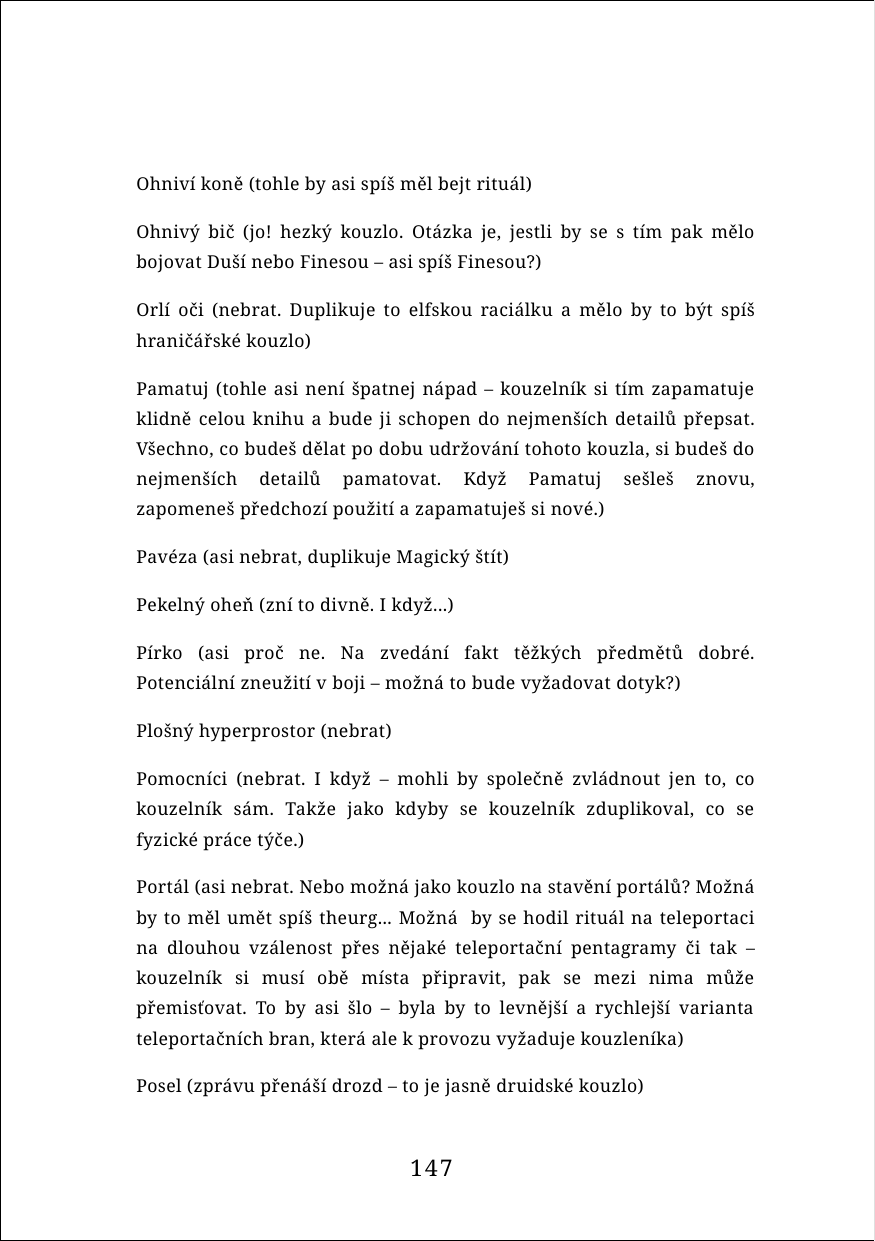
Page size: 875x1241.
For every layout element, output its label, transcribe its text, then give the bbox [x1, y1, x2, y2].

text Posel (zprávu přenáší drozd – to je jasně druidské kouzlo) [136, 1074, 756, 1098]
text Pírko (asi proč ne. Na zvedání fakt těžkých předmětů dobré. Potenciální zneužití v boji – možná to bude vyžadovat dotyk?) [136, 641, 756, 695]
text Pekelný oheň (zní to divně. I když...) [136, 593, 756, 617]
text Plošný hyperprostor (nebrat) [136, 719, 756, 743]
text Pamatuj (tohle asi není špatnej nápad – kouzelník si tím zapamatuje klidně celou knihu a bude ji schopen do nejmenších detailů přepsat. Všechno, co budeš dělat po dobu udržování tohoto kouzla, si budeš do nejmenších detailů pamatovat. Když Pamatuj sešleš znovu, zapomeneš předchozí použití a zapamatuješ si nové.) [136, 376, 756, 521]
text Ohniví koně (tohle by asi spíš měl bejt rituál) [136, 172, 756, 196]
text Pavéza (asi nebrat, duplikuje Magický štít) [136, 545, 756, 569]
text Orlí oči (nebrat. Duplikuje to elfskou raciálku a mělo by to být spíš hraničářské kouzlo) [136, 298, 756, 352]
text Pomocníci (nebrat. I když – mohli by společně zvládnout jen to, co kouzelník sám. Takže jako kdyby se kouzelník zduplikoval, co se fyzické práce týče.) [136, 767, 756, 851]
text Ohnivý bič (jo! hezký kouzlo. Otázka je, jestli by se s tím pak mělo bojovat Duší nebo Finesou – asi spíš Finesou?) [136, 220, 756, 274]
text Portál (asi nebrat. Nebo možná jako kouzlo na stavění portálů? Možná by to měl umět spíš theurg... Možná by se hodil rituál na teleportaci na dlouhou vzálenost přes nějaké teleportační pentagramy či tak – kouzelník si musí obě místa připravit, pak se mezi nima může přemisťovat. To by asi šlo – byla by to levnější a rychlejší varianta teleportačních bran, která ale k provozu vyžaduje kouzleníka) [136, 875, 756, 1050]
